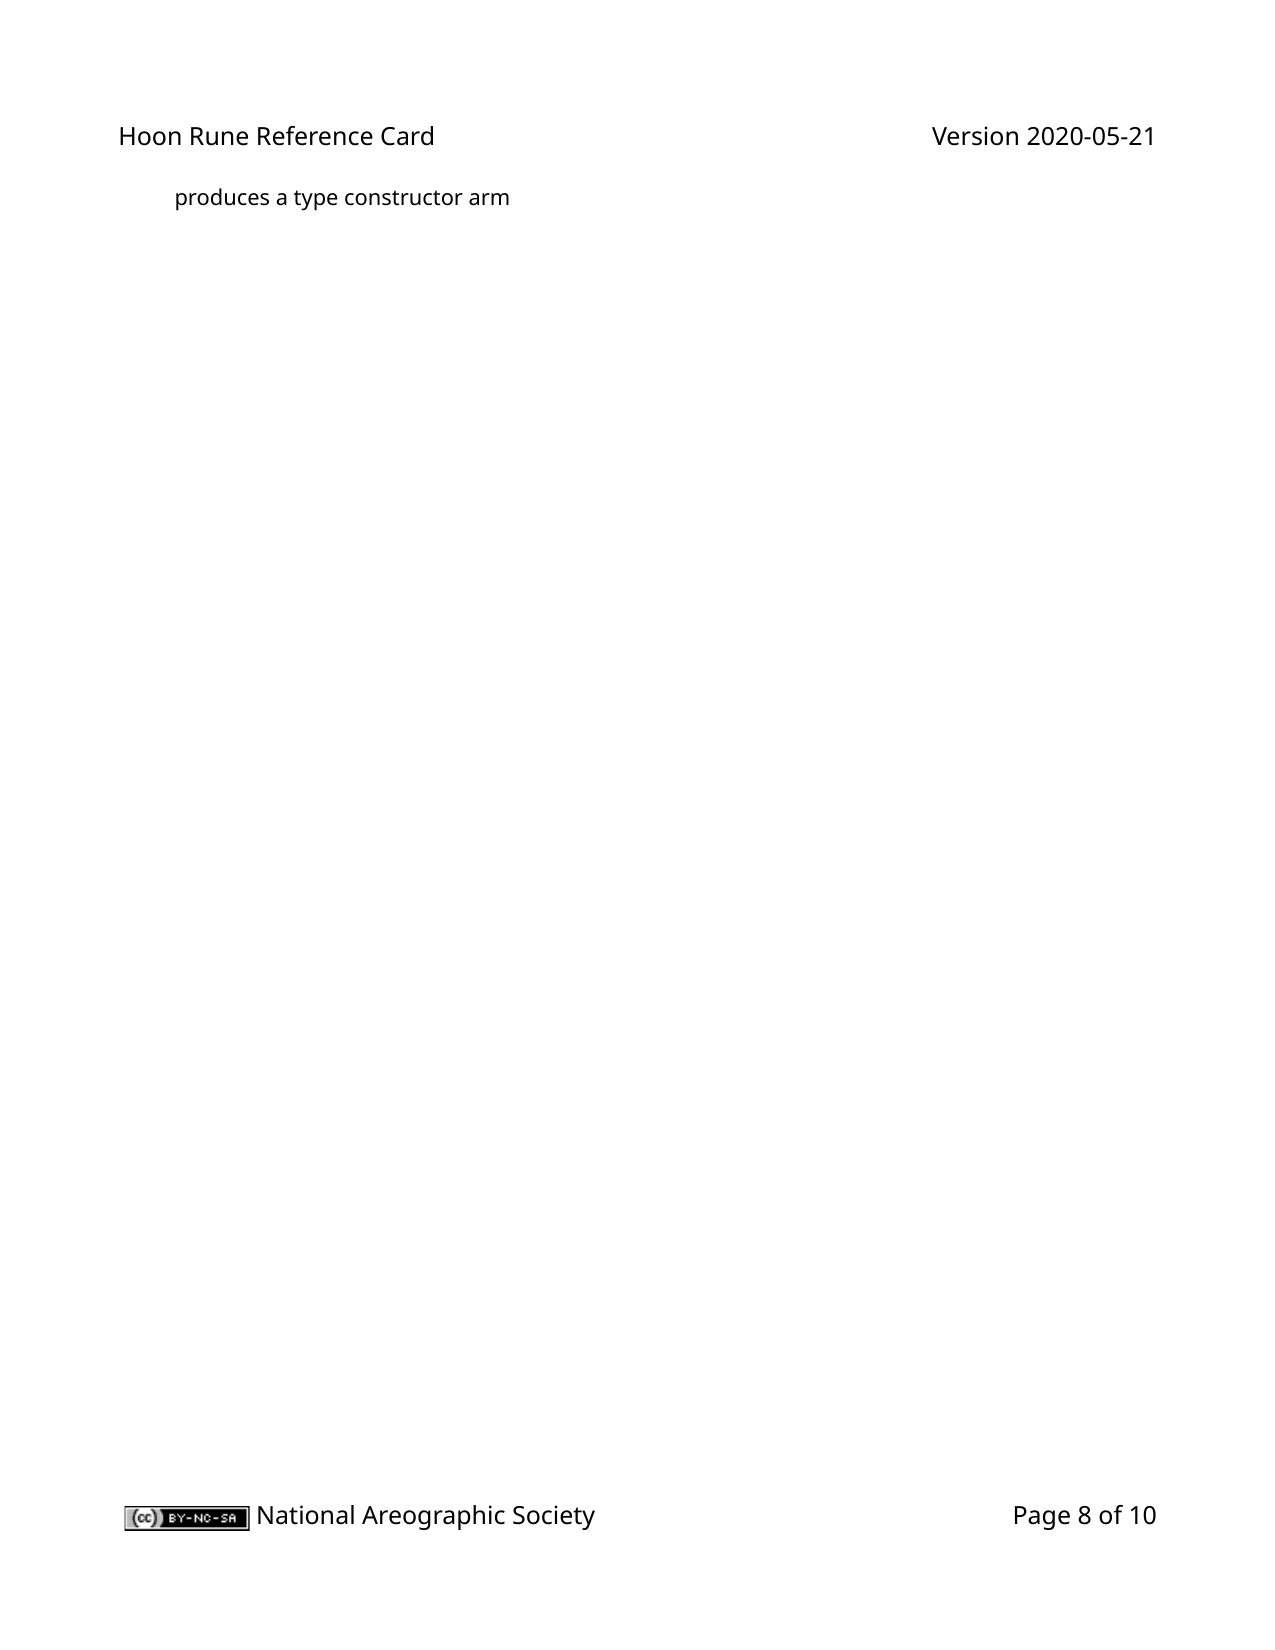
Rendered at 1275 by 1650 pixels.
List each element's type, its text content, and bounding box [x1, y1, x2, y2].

table_cell produces a type constructor arm [174, 182, 1157, 211]
picture [124, 1506, 250, 1531]
table_cell [118, 182, 174, 211]
